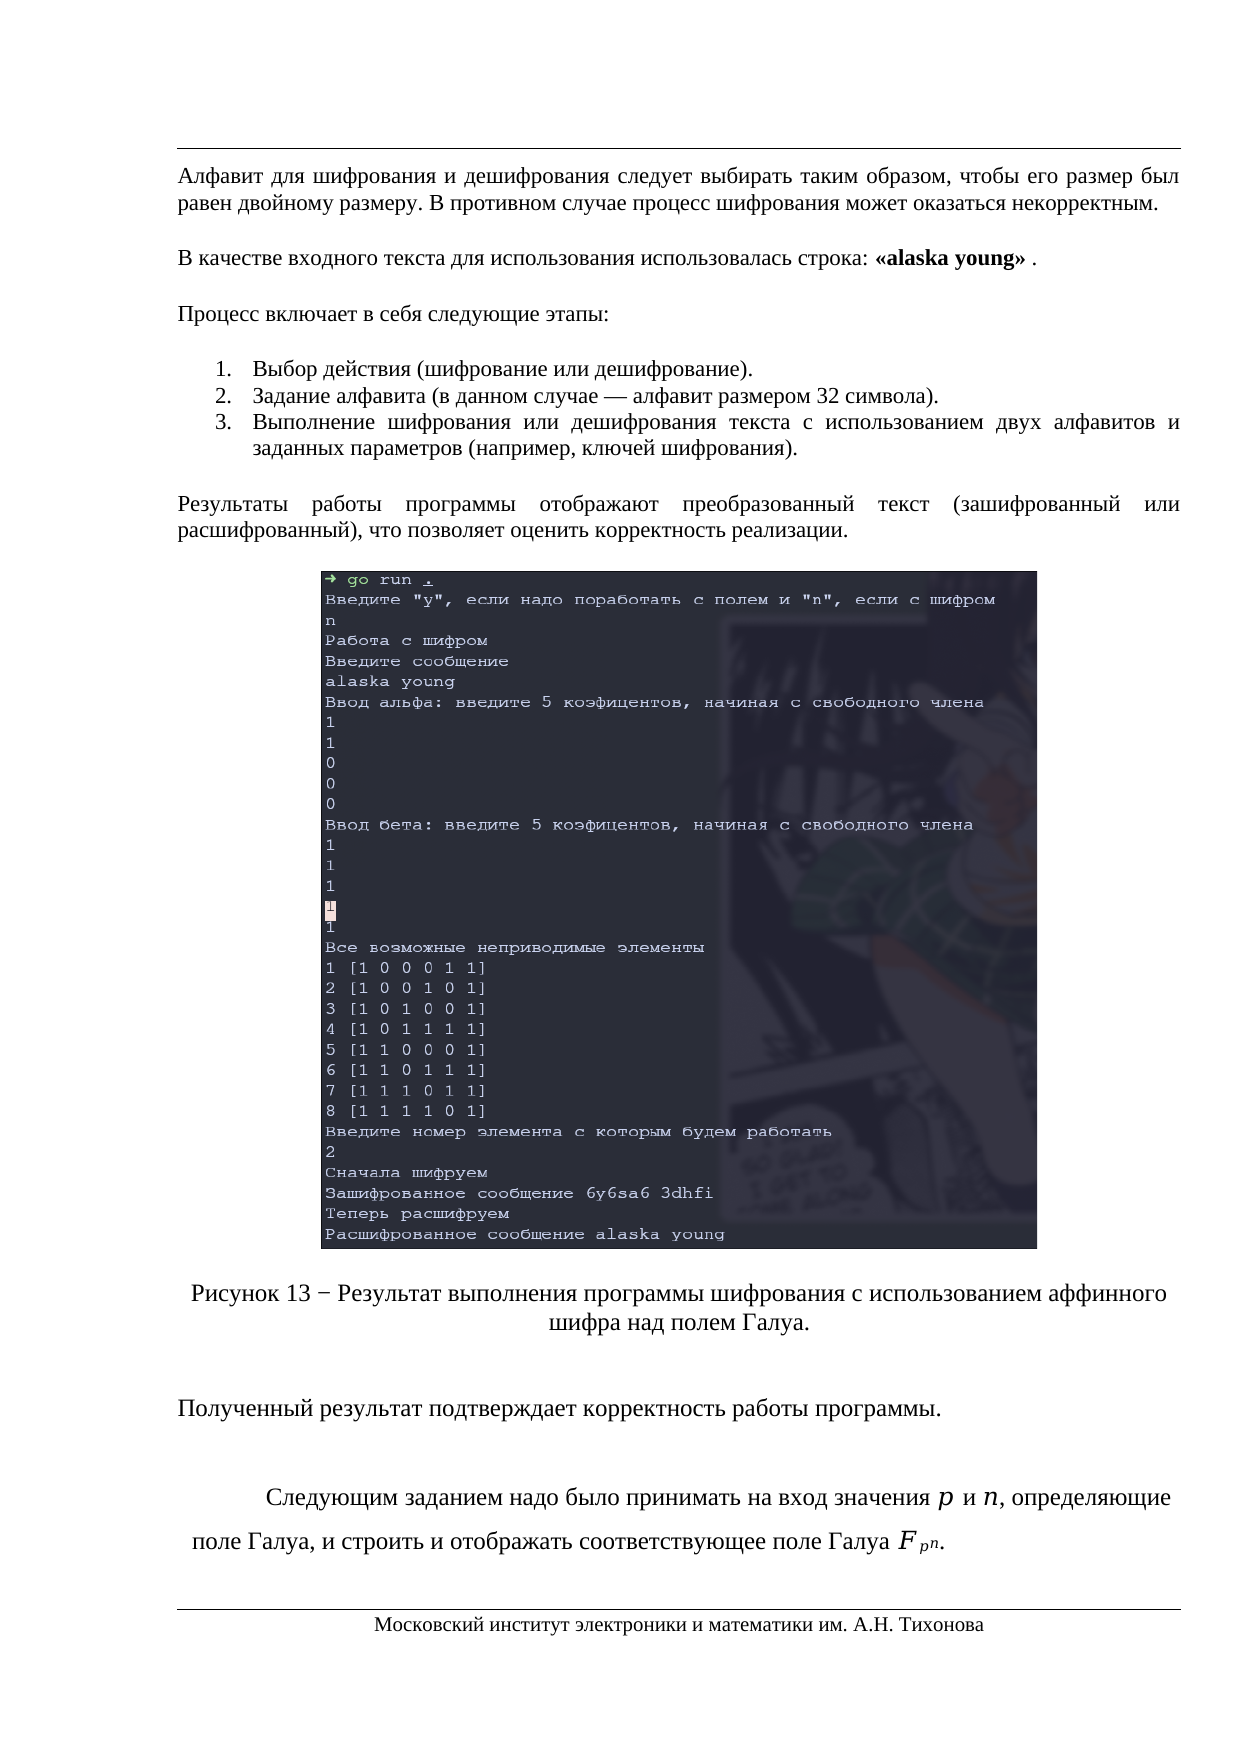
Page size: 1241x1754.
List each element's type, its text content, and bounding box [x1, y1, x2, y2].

text Результаты работы программы отображают преобразованный текст (зашифрованный или расшифрованный), что позволяет оценить корректность реализации. [177, 490, 1181, 543]
list Задание алфавита (в данном случае — алфавит размером 32 символа). [215, 382, 1181, 408]
list Выполнение шифрования или дешифрования текста с использованием двух алфавитов и заданных параметров (например, ключей шифрования). [215, 408, 1181, 461]
text В качестве входного текста для использования использовалась строка: «alaska young» . [177, 244, 1181, 271]
text Следующим заданием надо было принимать на вход значения 𝑝 и 𝑛, определяющие поле Галуа, и строить и отображать соответствующее поле Галуа 𝐹𝑝𝑛. [192, 1480, 1181, 1555]
text Алфавит для шифрования и дешифрования следует выбирать таким образом, чтобы его размер был равен двойному размеру. В противном случае процесс шифрования может оказаться некорректным. [177, 162, 1181, 215]
text Процесс включает в себя следующие этапы: [177, 300, 1181, 326]
text Полученный результат подтверждает корректность работы программы. [177, 1365, 1181, 1451]
picture [321, 571, 1038, 1249]
list Выбор действия (шифрование или дешифрование). [215, 355, 1181, 382]
text Рисунок 13 − Результат выполнения программы шифрования с использованием аффинного шифра над полем Галуа. [177, 1278, 1181, 1336]
